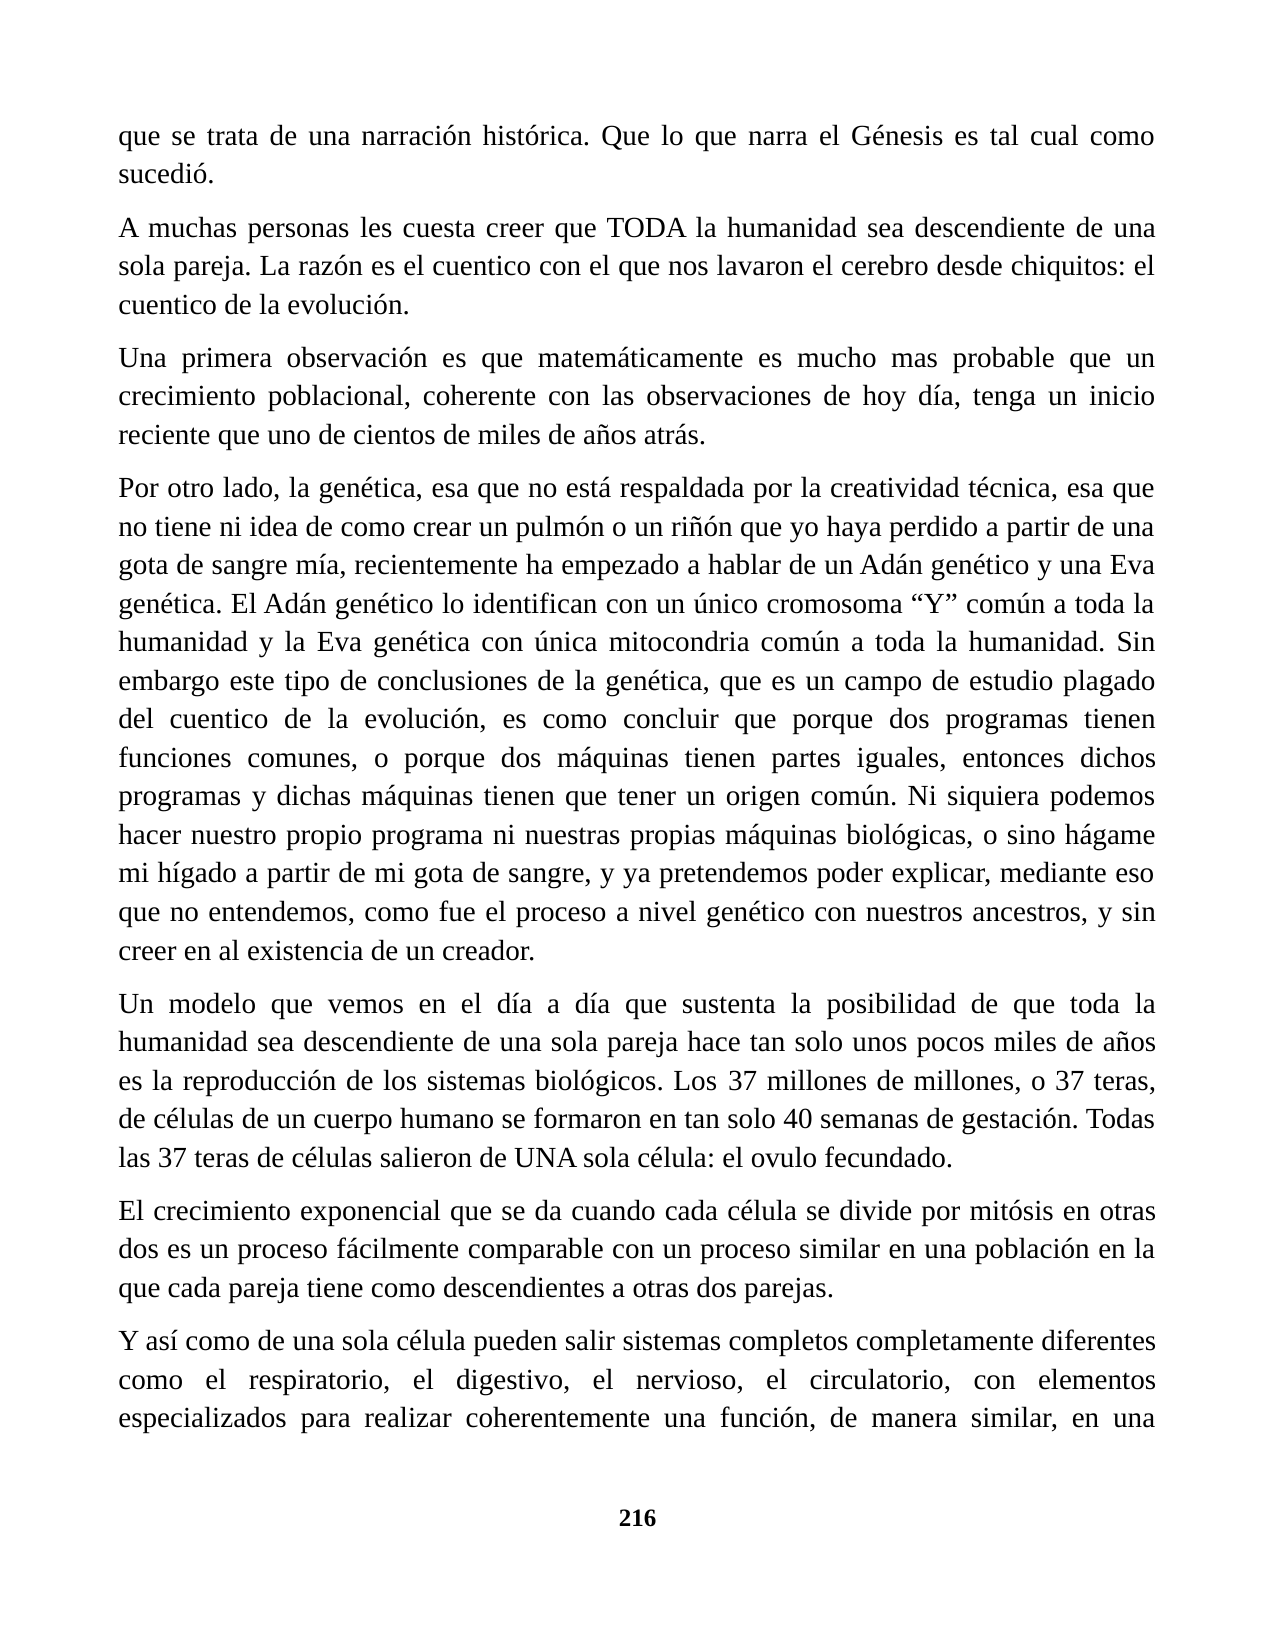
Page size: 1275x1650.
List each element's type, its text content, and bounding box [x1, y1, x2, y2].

text Una primera observación es que matemáticamente es mucho mas probable que un crecimiento poblacional, coherente con las observaciones de hoy día, tenga un inicio reciente que uno de cientos de miles de años atrás. [118, 340, 1157, 451]
text A muchas personas les cuesta creer que TODA la humanidad sea descendiente de una sola pareja. La razón es el cuentico con el que nos lavaron el cerebro desde chiquitos: el cuentico de la evolución. [118, 210, 1157, 320]
text Y así como de una sola célula pueden salir sistemas completos completamente diferentes como el respiratorio, el digestivo, el nervioso, el circulatorio, con elementos especializados para realizar coherentemente una función, de manera similar, en una [118, 1323, 1157, 1434]
text que se trata de una narración histórica. Que lo que narra el Génesis es tal cual como sucedió. [118, 118, 1157, 190]
text Por otro lado, la genética, esa que no está respaldada por la creatividad técnica, esa que no tiene ni idea de como crear un pulmón o un riñón que yo haya perdido a partir de una gota de sangre mía, recientemente ha empezado a hablar de un Adán genético y una Eva genética. El Adán genético lo identifican con un único cromosoma “Y” común a toda la humanidad y la Eva genética con única mitocondria común a toda la humanidad. Sin embargo este tipo de conclusiones de la genética, que es un campo de estudio plagado del cuentico de la evolución, es como concluir que porque dos programas tienen funciones comunes, o porque dos máquinas tienen partes iguales, entonces dichos programas y dichas máquinas tienen que tener un origen común. Ni siquiera podemos hacer nuestro propio programa ni nuestras propias máquinas biológicas, o sino hágame mi hígado a partir de mi gota de sangre, y ya pretendemos poder explicar, mediante eso que no entendemos, como fue el proceso a nivel genético con nuestros ancestros, y sin creer en al existencia de un creador. [118, 470, 1157, 966]
text El crecimiento exponencial que se da cuando cada célula se divide por mitósis en otras dos es un proceso fácilmente comparable con un proceso similar en una población en la que cada pareja tiene como descendientes a otras dos parejas. [118, 1193, 1157, 1304]
text Un modelo que vemos en el día a día que sustenta la posibilidad de que toda la humanidad sea descendiente de una sola pareja hace tan solo unos pocos miles de años es la reproducción de los sistemas biológicos. Los 37 millones de millones, o 37 teras, de células de un cuerpo humano se formaron en tan solo 40 semanas de gestación. Todas las 37 teras de células salieron de UNA sola célula: el ovulo fecundado. [118, 986, 1157, 1173]
